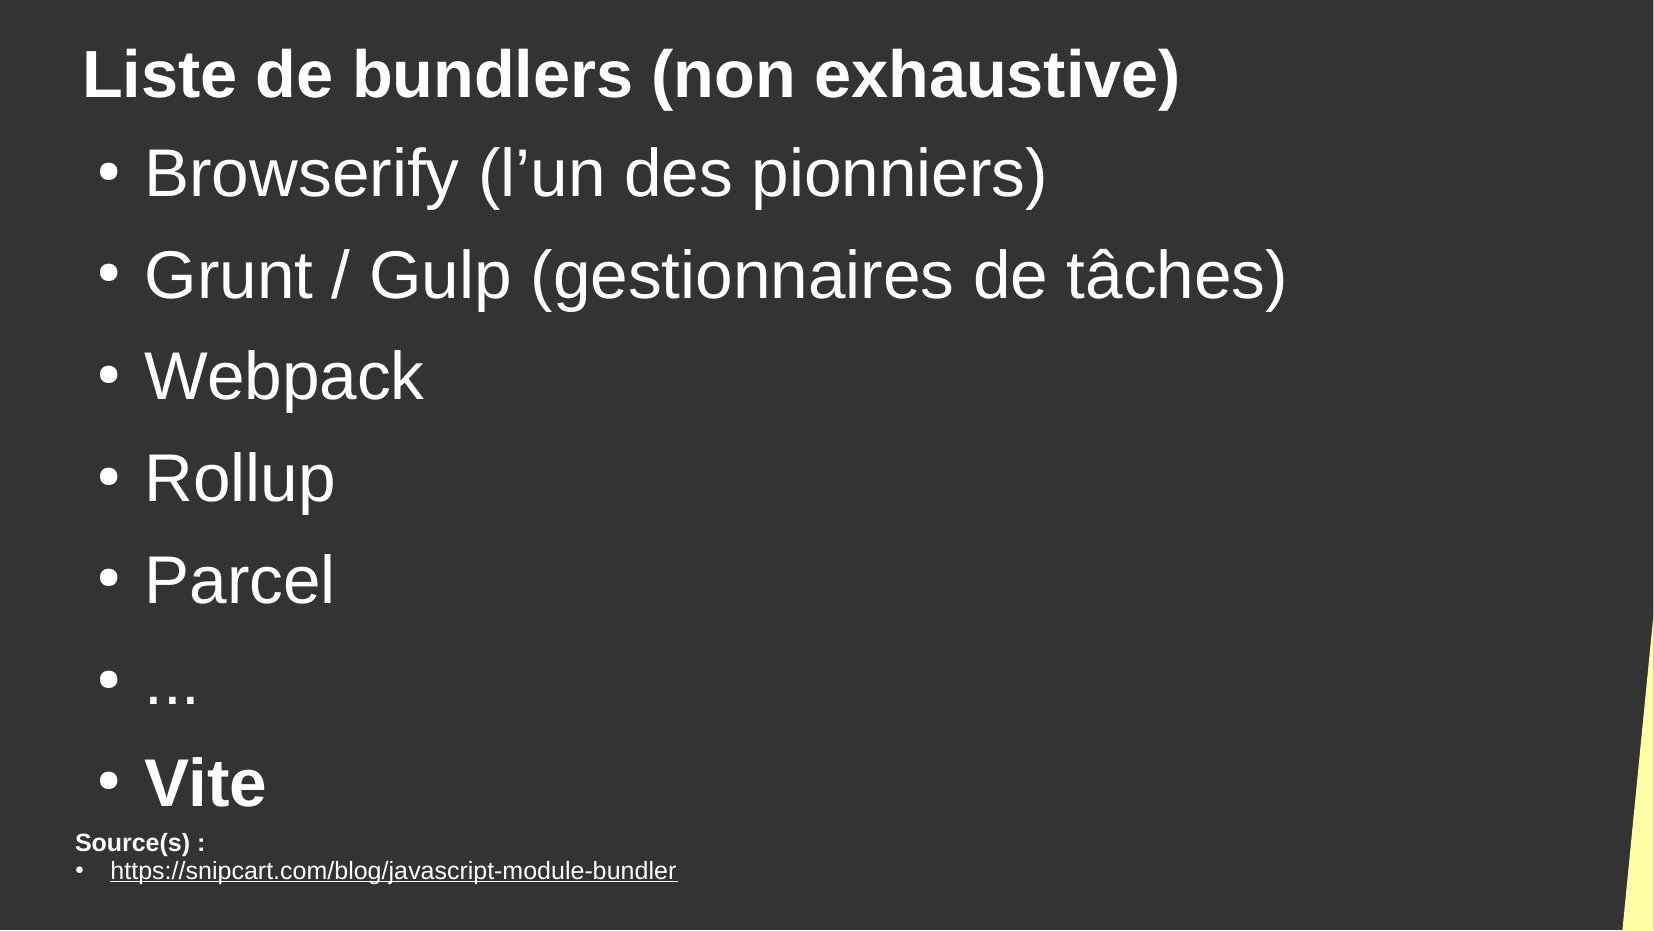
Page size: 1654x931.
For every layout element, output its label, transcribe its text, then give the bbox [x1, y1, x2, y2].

list Browserify (l’un des pionniers) Grunt / Gulp (gestionnaires de tâches) Webpack Rollup Parcel ... Vite [80, 135, 1619, 827]
text_box [1622, 609, 1654, 931]
title Liste de bundlers (non exhaustive) [82, 37, 1571, 112]
text_box Source(s) : https://snipcart.com/blog/javascript-module-bundler [60, 821, 1546, 931]
